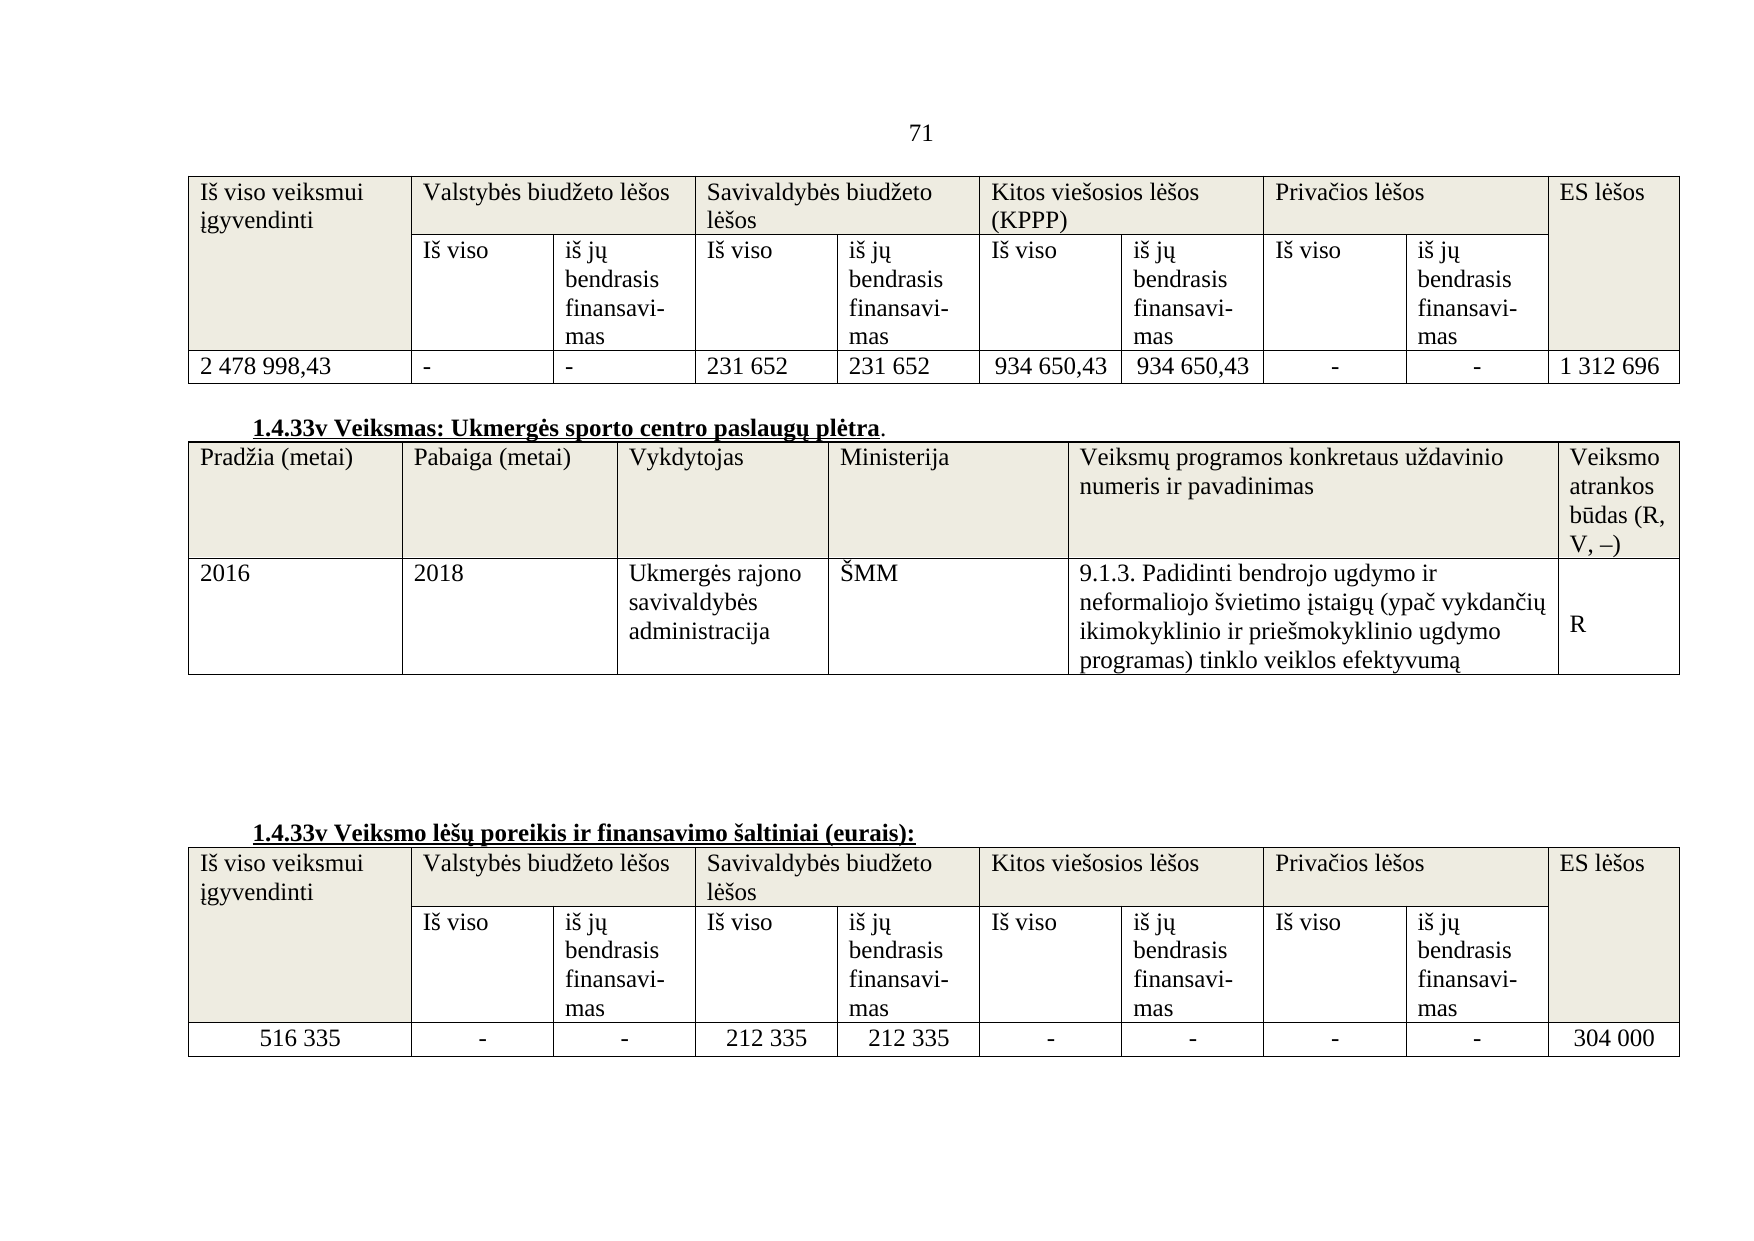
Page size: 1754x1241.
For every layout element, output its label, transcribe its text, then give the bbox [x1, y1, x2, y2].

table_cell 934 650,43 [1122, 351, 1263, 383]
table_cell Iš viso [412, 235, 553, 350]
table_cell 212 335 [838, 1023, 979, 1056]
table_cell 516 335 [189, 1023, 411, 1056]
table_cell iš jų bendrasis finansavi- mas [1407, 907, 1548, 1022]
table_cell - [980, 1023, 1121, 1056]
table_header ES lėšos [1549, 848, 1679, 1022]
table_cell - [554, 351, 695, 383]
table_header Privačios lėšos [1264, 177, 1548, 234]
table_header Kitos viešosios lėšos [980, 848, 1263, 906]
table_cell Iš viso [696, 235, 837, 350]
table_header Veiksmo atrankos būdas (R, V, –) [1559, 443, 1679, 557]
table_cell iš jų bendrasis finansavi- mas [838, 235, 979, 350]
table_cell Iš viso [696, 907, 837, 1022]
table_cell R [1559, 559, 1679, 673]
table_cell 9.1.3. Padidinti bendrojo ugdymo ir neformaliojo švietimo įstaigų (ypač vykdančių ikimokyklinio ir priešmokyklinio ugdymo programas) tinklo veiklos efektyvumą [1069, 559, 1558, 673]
table_cell 231 652 [838, 351, 979, 383]
table_cell iš jų bendrasis finansavi- mas [554, 235, 695, 350]
table_cell iš jų bendrasis finansavi- mas [838, 907, 979, 1022]
table_cell - [412, 351, 553, 383]
table_cell - [412, 1023, 553, 1056]
table_header Privačios lėšos [1264, 848, 1548, 906]
table_cell 212 335 [696, 1023, 837, 1056]
table_cell Iš viso [980, 235, 1121, 350]
table_cell iš jų bendrasis finansavi- mas [1407, 235, 1548, 350]
table_cell 934 650,43 [980, 351, 1121, 383]
table_cell 2018 [403, 559, 617, 673]
table_cell - [1264, 1023, 1406, 1056]
table_header Iš viso veiksmui įgyvendinti [189, 848, 411, 1022]
text 1.4.33v Veiksmo lėšų poreikis ir finansavimo šaltiniai (eurais): [177, 818, 1665, 847]
table_cell 1 312 696 [1549, 351, 1679, 383]
table_cell iš jų bendrasis finansavi- mas [1122, 907, 1263, 1022]
table_cell - [554, 1023, 695, 1056]
table_header Kitos viešosios lėšos (KPPP) [980, 177, 1263, 234]
table_header Valstybės biudžeto lėšos [412, 177, 695, 234]
table_cell - [1264, 351, 1406, 383]
table_header Valstybės biudžeto lėšos [412, 848, 695, 906]
table_header Pabaiga (metai) [403, 443, 617, 557]
table_cell ŠMM [829, 559, 1068, 673]
table_cell Iš viso [980, 907, 1121, 1022]
table_cell - [1407, 1023, 1548, 1056]
table_header Vykdytojas [618, 443, 828, 557]
table_cell iš jų bendrasis finansavi- mas [554, 907, 695, 1022]
table_cell iš jų bendrasis finansavi- mas [1122, 235, 1263, 350]
table_cell - [1407, 351, 1548, 383]
table_cell Iš viso [412, 907, 553, 1022]
table_cell Iš viso [1264, 235, 1406, 350]
table_header Iš viso veiksmui įgyvendinti [189, 177, 411, 350]
table_cell Ukmergės rajono savivaldybės administracija [618, 559, 828, 673]
text 1.4.33v Veiksmas: Ukmergės sporto centro paslaugų plėtra. [177, 413, 1665, 441]
table_cell 231 652 [696, 351, 837, 383]
table_cell 304 000 [1549, 1023, 1679, 1056]
table_cell 2 478 998,43 [189, 351, 411, 383]
table_header Pradžia (metai) [189, 443, 402, 557]
table_header Savivaldybės biudžeto lėšos [696, 848, 979, 906]
table_header ES lėšos [1549, 177, 1679, 350]
table_header Ministerija [829, 443, 1068, 557]
table_header Veiksmų programos konkretaus uždavinio numeris ir pavadinimas [1069, 443, 1558, 557]
table_cell 2016 [189, 559, 402, 673]
table_header Savivaldybės biudžeto lėšos [696, 177, 979, 234]
table_cell - [1122, 1023, 1263, 1056]
table_cell Iš viso [1264, 907, 1406, 1022]
